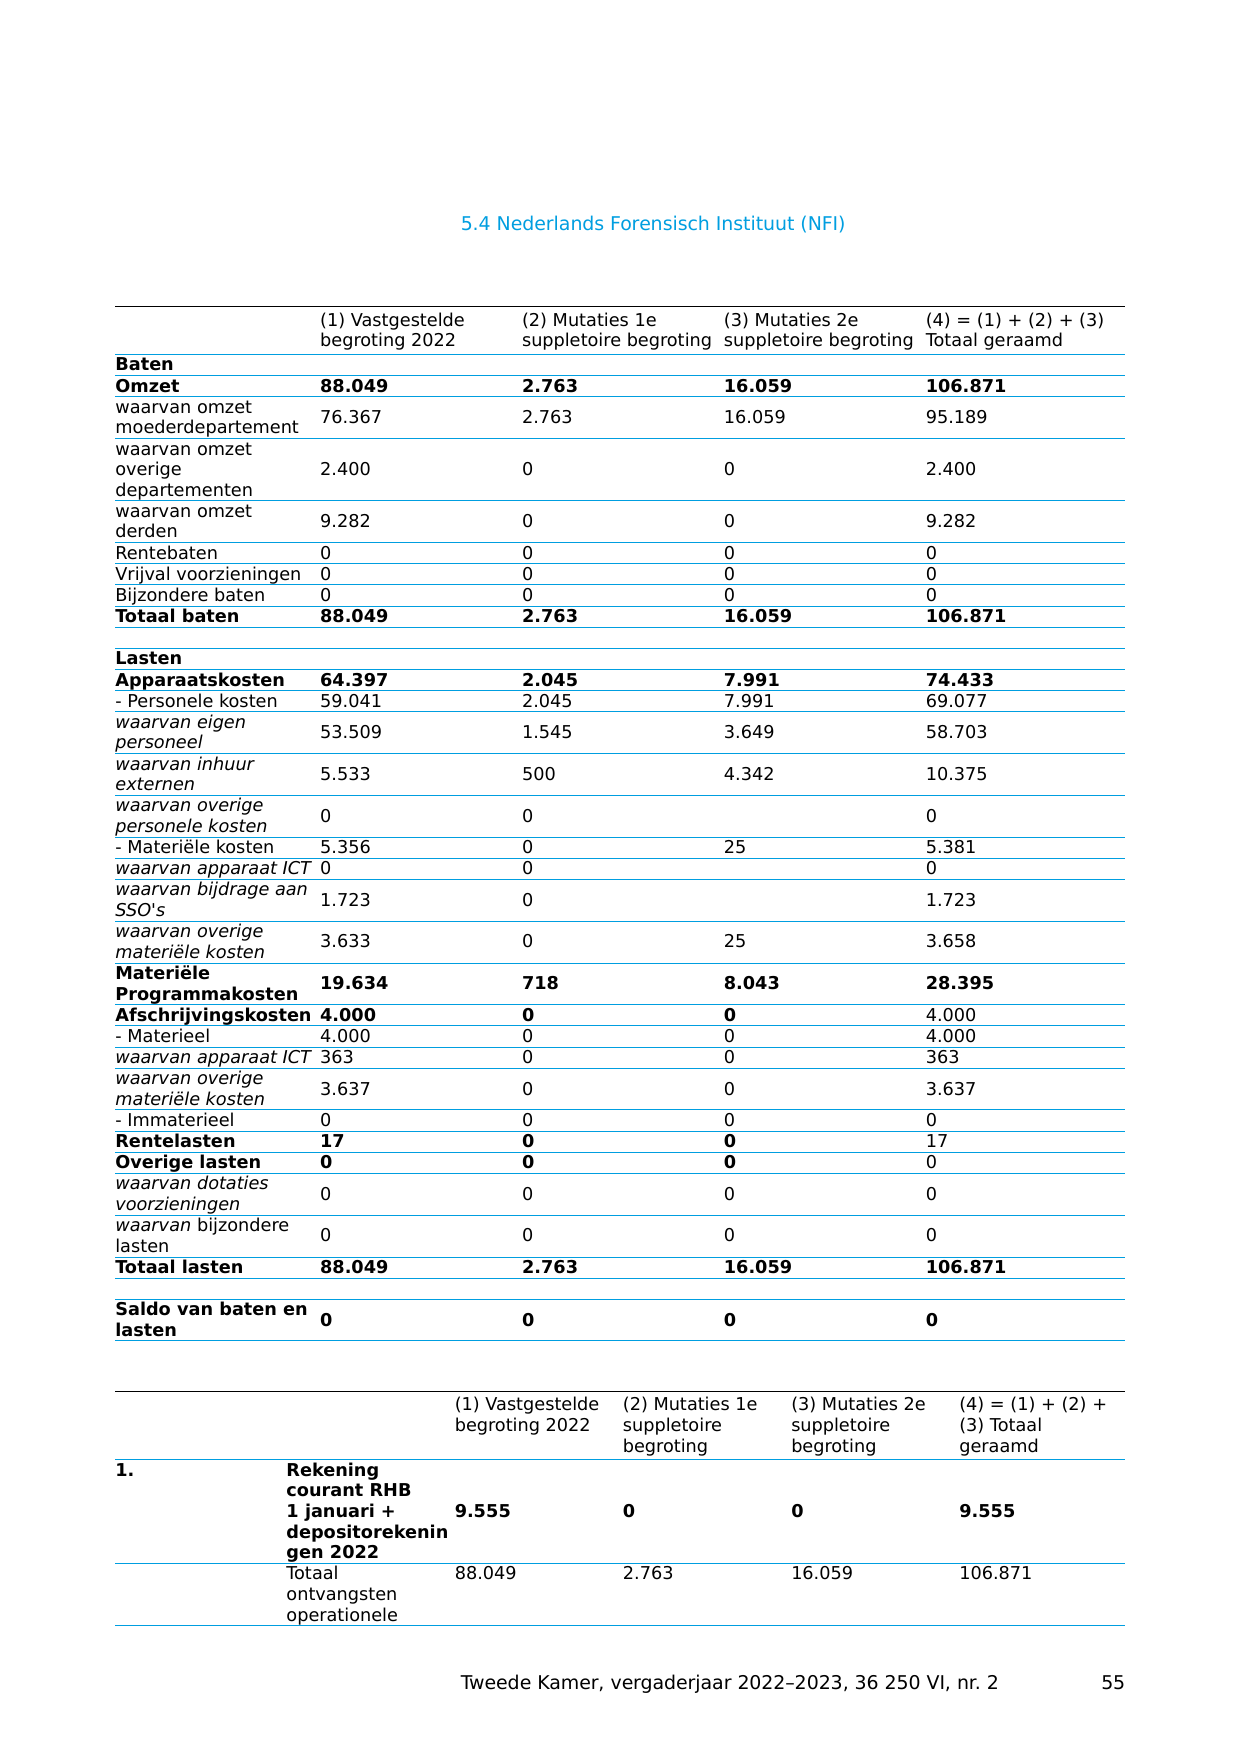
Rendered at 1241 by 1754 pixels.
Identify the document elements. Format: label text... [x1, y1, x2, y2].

table_cell 0 [923, 859, 1125, 879]
table_cell 4.342 [721, 754, 923, 795]
table_cell 2.400 [923, 439, 1125, 500]
table_cell 59.041 [317, 691, 519, 711]
table_cell 0 [620, 1460, 788, 1563]
table_cell [115, 307, 317, 354]
table_cell (2) Mutaties 1e suppletoire begroting [519, 307, 721, 354]
table_cell 0 [721, 1300, 923, 1340]
table_cell 4.000 [317, 1005, 519, 1025]
table_cell [519, 628, 721, 648]
table_cell waarvan bijdrage aan SSO's [115, 880, 317, 921]
table_cell 0 [317, 1110, 519, 1131]
table_cell 0 [519, 922, 721, 962]
table_cell 3.658 [923, 922, 1125, 962]
table_cell 0 [923, 1110, 1125, 1131]
table_cell [923, 355, 1125, 375]
table_cell [317, 355, 519, 375]
table_cell 5.381 [923, 838, 1125, 858]
table_cell 9.282 [923, 501, 1125, 542]
table_cell 0 [721, 1048, 923, 1068]
table_cell 0 [519, 1174, 721, 1214]
table_cell 64.397 [317, 670, 519, 690]
table_cell 0 [519, 1110, 721, 1131]
table_cell 0 [721, 543, 923, 563]
table_cell Vrijval voorzieningen [115, 564, 317, 584]
table_cell (1) Vastgestelde begroting 2022 [452, 1392, 620, 1459]
table_cell - Materiële kosten [115, 838, 317, 858]
table_cell 2.763 [620, 1564, 788, 1625]
table_cell 16.059 [721, 397, 923, 438]
table_cell (4) = (1) + (2) + (3) Totaal geraamd [956, 1392, 1125, 1459]
table_cell - Immaterieel [115, 1110, 317, 1131]
table_cell [317, 1279, 519, 1299]
table_cell 88.049 [317, 1258, 519, 1277]
table_cell [115, 1279, 317, 1299]
table_cell 3.633 [317, 922, 519, 962]
table_cell (2) Mutaties 1e suppletoire begroting [620, 1392, 788, 1459]
table_header Tabel 19 Exploitatieoverzicht Baten-lastenagentschap NFI Suppletoire begroting 2022 (Tweede suppletoire begroting)(Bedragen x € 1.000) [115, 258, 1125, 306]
table_cell 0 [721, 501, 923, 542]
table_cell 0 [317, 564, 519, 584]
table_cell 0 [519, 1026, 721, 1046]
table_cell 74.433 [923, 670, 1125, 690]
table_cell 28.395 [923, 964, 1125, 1004]
table_cell [923, 628, 1125, 648]
table_cell 363 [317, 1048, 519, 1068]
table_cell 500 [519, 754, 721, 795]
table_cell [923, 649, 1125, 669]
table_cell 76.367 [317, 397, 519, 438]
table_cell 2.045 [519, 670, 721, 690]
table_cell Totaal ontvangsten operationele [283, 1564, 452, 1625]
table_cell 1.545 [519, 712, 721, 753]
table_cell 0 [519, 1048, 721, 1068]
table_header Tabel 20 Kasstroomoverzicht NFI (Bedragen x € 1.000) [115, 1366, 1125, 1391]
table_cell [721, 859, 923, 879]
table_cell Apparaatskosten [115, 670, 317, 690]
table_cell waarvan omzet overige departementen [115, 439, 317, 500]
table_cell 1.723 [317, 880, 519, 921]
table_cell Rentebaten [115, 543, 317, 563]
table_cell 19.634 [317, 964, 519, 1004]
table_cell 0 [317, 1300, 519, 1340]
table_cell Saldo van baten en lasten [115, 1300, 317, 1340]
table_cell waarvan dotaties voorzieningen [115, 1174, 317, 1214]
table_cell 0 [923, 1300, 1125, 1340]
table_cell 0 [923, 796, 1125, 837]
table_cell 0 [519, 1300, 721, 1340]
table_cell 3.649 [721, 712, 923, 753]
table_cell 0 [317, 585, 519, 606]
table_cell Lasten [115, 649, 317, 669]
table_cell [721, 880, 923, 921]
table_cell Baten [115, 355, 317, 375]
table_cell [519, 1279, 721, 1299]
table_cell [721, 355, 923, 375]
title 5.4 Nederlands Forensisch Instituut (NFI) [461, 213, 1125, 235]
table_cell 7.991 [721, 670, 923, 690]
table_cell 10.375 [923, 754, 1125, 795]
table_cell [721, 796, 923, 837]
table_cell 0 [317, 1153, 519, 1173]
table_cell 0 [519, 1216, 721, 1256]
table_cell 25 [721, 838, 923, 858]
table_cell 0 [721, 1110, 923, 1131]
table_cell 0 [519, 564, 721, 584]
table_cell 7.991 [721, 691, 923, 711]
table_cell 0 [923, 564, 1125, 584]
table_cell - Personele kosten [115, 691, 317, 711]
table_cell 0 [519, 1153, 721, 1173]
table_cell 0 [923, 1174, 1125, 1214]
table_cell 16.059 [721, 1258, 923, 1277]
table_cell 88.049 [452, 1564, 620, 1625]
table_cell 0 [923, 543, 1125, 563]
table_cell 0 [519, 439, 721, 500]
table_cell 9.555 [956, 1460, 1125, 1563]
table_cell 3.637 [317, 1069, 519, 1109]
table_cell waarvan apparaat ICT [115, 859, 317, 879]
table_cell Rentelasten [115, 1132, 317, 1152]
table_cell 0 [788, 1460, 956, 1563]
table_cell 0 [721, 564, 923, 584]
table_cell 0 [317, 859, 519, 879]
table_cell 0 [519, 838, 721, 858]
table_cell Totaal baten [115, 607, 317, 627]
table_cell [721, 1279, 923, 1299]
table_cell (3) Mutaties 2e suppletoire begroting [788, 1392, 956, 1459]
table_cell (1) Vastgestelde begroting 2022 [317, 307, 519, 354]
table_cell 0 [721, 439, 923, 500]
table_cell Rekening courant RHB 1 januari + depositorekeningen 2022 [283, 1460, 452, 1563]
table_cell waarvan overige materiële kosten [115, 922, 317, 962]
table_cell 0 [923, 1153, 1125, 1173]
table_cell 0 [519, 880, 721, 921]
table_cell 58.703 [923, 712, 1125, 753]
table_cell 5.356 [317, 838, 519, 858]
table_cell 0 [519, 543, 721, 563]
table_cell 0 [519, 859, 721, 879]
table_cell waarvan overige materiële kosten [115, 1069, 317, 1109]
table_cell 0 [721, 1005, 923, 1025]
table_cell 4.000 [923, 1026, 1125, 1046]
table_cell 106.871 [923, 607, 1125, 627]
table_cell [519, 355, 721, 375]
table_cell [923, 1279, 1125, 1299]
table_cell waarvan omzet derden [115, 501, 317, 542]
table_cell 2.400 [317, 439, 519, 500]
table_cell 0 [721, 1132, 923, 1152]
table_cell 25 [721, 922, 923, 962]
table_cell 3.637 [923, 1069, 1125, 1109]
table_cell 16.059 [721, 376, 923, 396]
table_cell - Materieel [115, 1026, 317, 1046]
table_cell 0 [519, 585, 721, 606]
table_cell 0 [721, 1174, 923, 1214]
table_cell 0 [317, 1174, 519, 1214]
table_cell Omzet [115, 376, 317, 396]
table_cell waarvan eigen personeel [115, 712, 317, 753]
table_cell 2.763 [519, 376, 721, 396]
table_cell 17 [317, 1132, 519, 1152]
table_cell 0 [317, 543, 519, 563]
table_cell [721, 649, 923, 669]
table_cell 17 [923, 1132, 1125, 1152]
table_cell 2.763 [519, 607, 721, 627]
table_cell 718 [519, 964, 721, 1004]
table_cell 16.059 [721, 607, 923, 627]
table_cell 4.000 [923, 1005, 1125, 1025]
table_cell Bijzondere baten [115, 585, 317, 606]
table_cell Totaal lasten [115, 1258, 317, 1277]
table_cell 0 [923, 1216, 1125, 1256]
table_cell 0 [519, 501, 721, 542]
table_cell 0 [721, 1069, 923, 1109]
table_cell waarvan omzet moederdepartement [115, 397, 317, 438]
table_cell waarvan overige personele kosten [115, 796, 317, 837]
table_cell 0 [923, 585, 1125, 606]
table_cell 106.871 [923, 1258, 1125, 1277]
table_cell Materiële Programmakosten [115, 964, 317, 1004]
table_cell 0 [519, 1005, 721, 1025]
table_cell 88.049 [317, 607, 519, 627]
table_cell 4.000 [317, 1026, 519, 1046]
table_cell 16.059 [788, 1564, 956, 1625]
table_cell [317, 649, 519, 669]
table_cell 0 [721, 585, 923, 606]
table_cell 106.871 [956, 1564, 1125, 1625]
table_cell 0 [519, 796, 721, 837]
table_cell (4) = (1) + (2) + (3) Totaal geraamd [923, 307, 1125, 354]
table_cell 0 [519, 1132, 721, 1152]
table_cell 2.763 [519, 1258, 721, 1277]
table_cell 69.077 [923, 691, 1125, 711]
table_cell 0 [317, 796, 519, 837]
table_cell 8.043 [721, 964, 923, 1004]
table_cell 0 [519, 1069, 721, 1109]
table_cell 5.533 [317, 754, 519, 795]
table_cell (3) Mutaties 2e suppletoire begroting [721, 307, 923, 354]
table_cell Overige lasten [115, 1153, 317, 1173]
table_cell waarvan bijzondere lasten [115, 1216, 317, 1256]
table_cell [115, 1564, 283, 1625]
table_cell [519, 649, 721, 669]
table_cell 53.509 [317, 712, 519, 753]
table_cell 0 [721, 1026, 923, 1046]
table_cell 2.045 [519, 691, 721, 711]
table_cell 88.049 [317, 376, 519, 396]
table_cell [283, 1392, 452, 1459]
table_cell 95.189 [923, 397, 1125, 438]
table_cell 363 [923, 1048, 1125, 1068]
table_cell 0 [317, 1216, 519, 1256]
table_cell 106.871 [923, 376, 1125, 396]
table_cell 1. [115, 1460, 283, 1563]
table_cell waarvan apparaat ICT [115, 1048, 317, 1068]
table_cell 2.763 [519, 397, 721, 438]
table_cell 0 [721, 1216, 923, 1256]
table_cell [115, 1392, 283, 1459]
table_cell [317, 628, 519, 648]
table_cell 1.723 [923, 880, 1125, 921]
table_cell Afschrijvingskosten [115, 1005, 317, 1025]
table_cell [721, 628, 923, 648]
table_cell 9.282 [317, 501, 519, 542]
table_cell [115, 628, 317, 648]
table_cell 9.555 [452, 1460, 620, 1563]
table_cell waarvan inhuur externen [115, 754, 317, 795]
table_cell 0 [721, 1153, 923, 1173]
